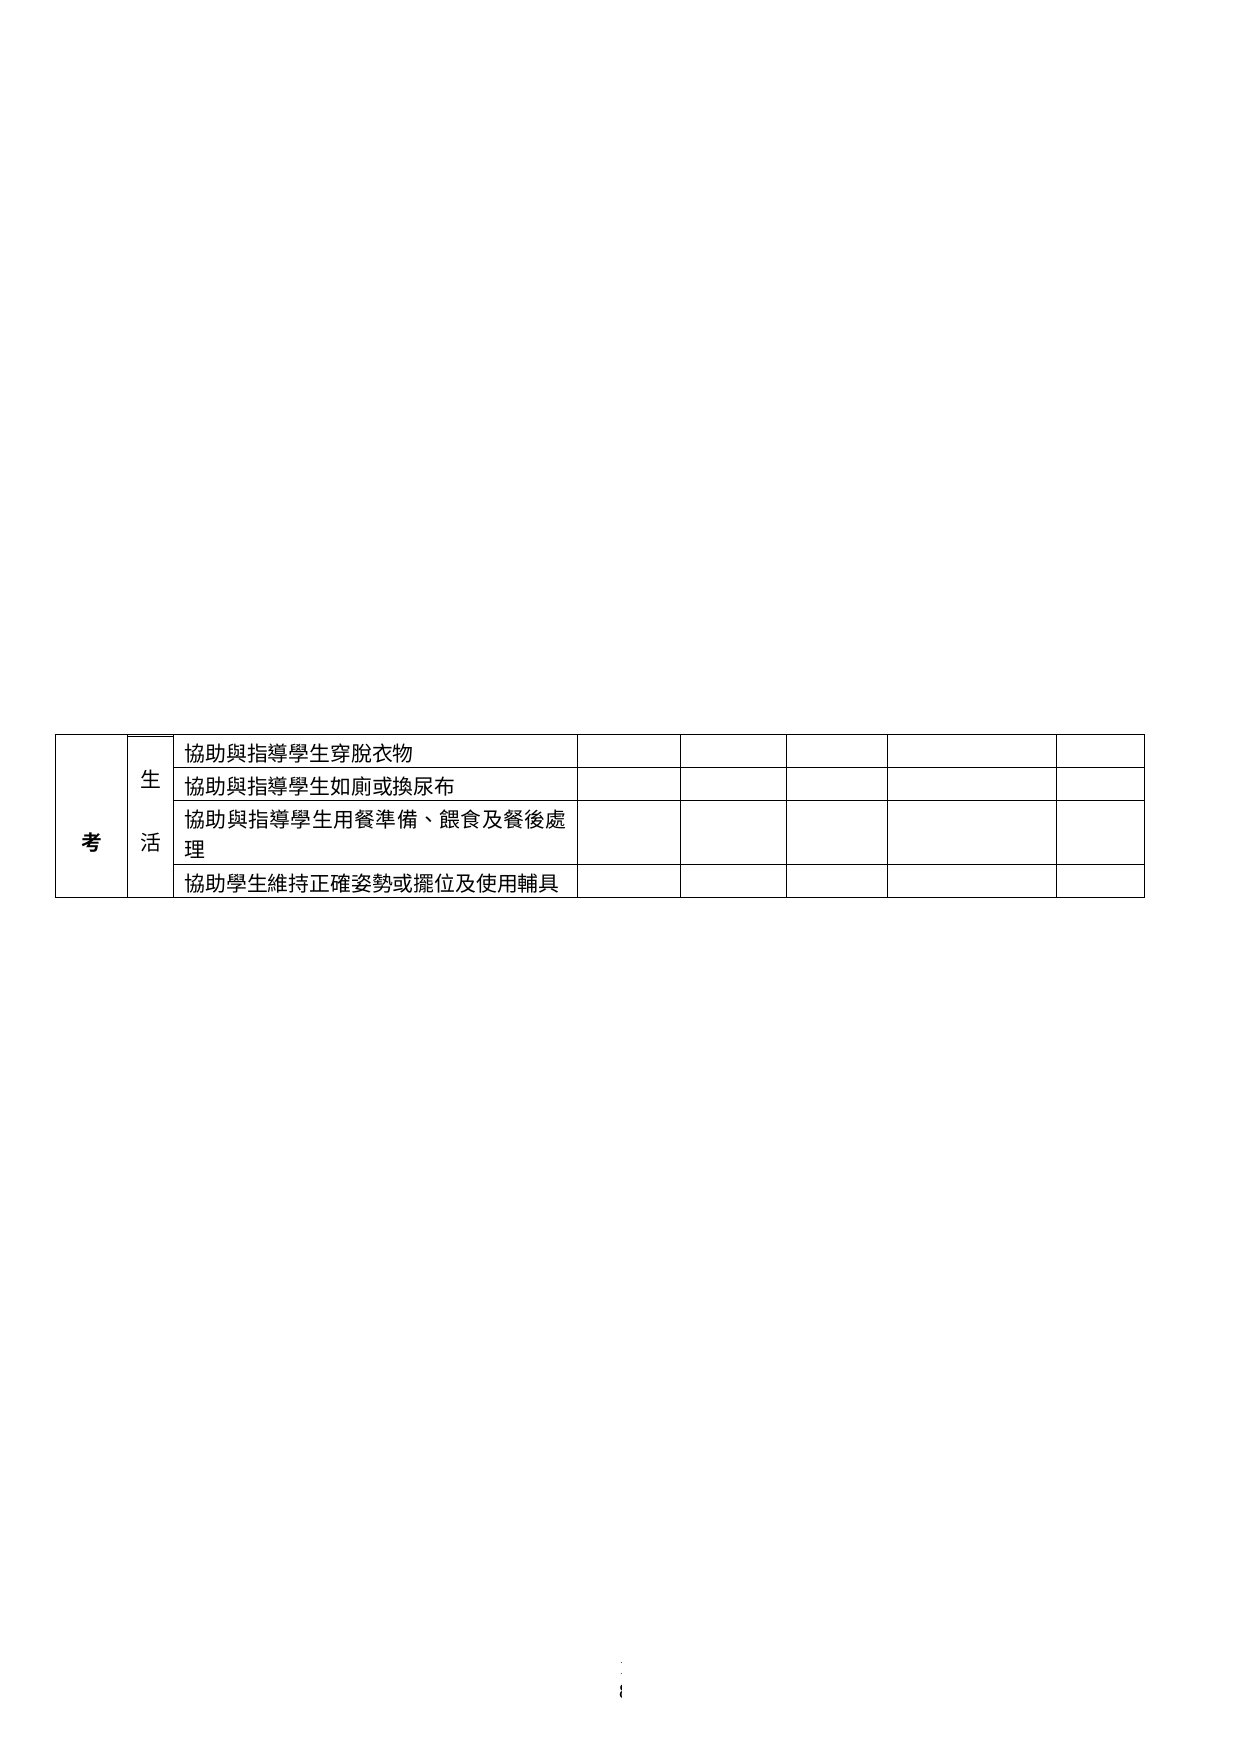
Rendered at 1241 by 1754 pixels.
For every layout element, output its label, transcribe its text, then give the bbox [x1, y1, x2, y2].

table_cell [787, 768, 887, 800]
table_cell [888, 768, 1056, 800]
table_cell [578, 801, 680, 864]
table_cell [1057, 801, 1144, 864]
table_cell 生活自理指導 [128, 737, 173, 897]
table_cell [681, 735, 786, 767]
table_cell [1057, 735, 1144, 767]
table_cell [888, 801, 1056, 864]
table_cell [1057, 768, 1144, 800]
table_cell [681, 865, 786, 897]
table_cell 考 [56, 735, 127, 897]
table_cell 協助學生維持正確姿勢或擺位及使用輔具 [174, 865, 577, 897]
table_cell [681, 768, 786, 800]
table_cell [578, 768, 680, 800]
table_cell [888, 735, 1056, 767]
table_cell [787, 865, 887, 897]
table_cell 協助與指導學生如廁或換尿布 [174, 768, 577, 800]
table_cell [578, 865, 680, 897]
table_cell [787, 801, 887, 864]
table_cell 協助與指導學生穿脫衣物 [174, 735, 577, 767]
table_cell [787, 735, 887, 767]
table_cell [1057, 865, 1144, 897]
table_cell [681, 801, 786, 864]
table_cell 協助與指導學生用餐準備、餵食及餐後處理 [174, 801, 577, 864]
table_cell [578, 735, 680, 767]
table_cell [888, 865, 1056, 897]
